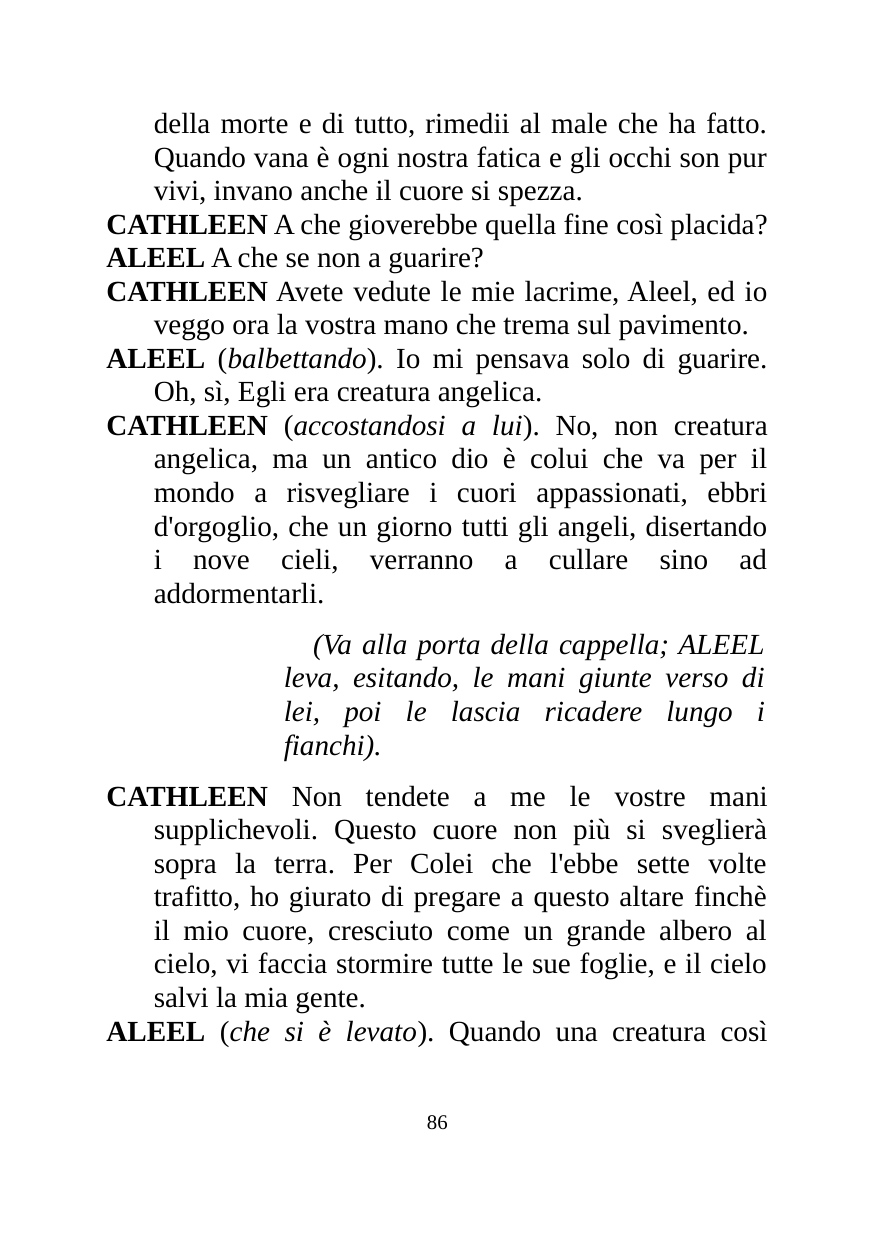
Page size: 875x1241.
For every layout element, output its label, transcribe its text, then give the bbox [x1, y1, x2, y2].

text ALEEL (balbettando). Io mi pensava solo di guarire. Oh, sì, Egli era creatura angelica. [106, 341, 768, 408]
text ALEEL (che si è levato). Quando una creatura così [106, 1014, 768, 1047]
text CATHLEEN A che gioverebbe quella fine così placida? [106, 207, 768, 240]
text CATHLEEN Non tendete a me le vostre mani supplichevoli. Questo cuore non più si sveglierà sopra la terra. Per Colei che l'ebbe sette volte trafitto, ho giurato di pregare a questo altare finchè il mio cuore, cresciuto come un grande albero al cielo, vi faccia stormire tutte le sue foglie, e il cielo salvi la mia gente. [106, 779, 768, 1014]
text CATHLEEN Avete vedute le mie lacrime, Aleel, ed io veggo ora la vostra mano che trema sul pavimento. [106, 274, 768, 341]
text della morte e di tutto, rimedii al male che ha fatto. Quando vana è ogni nostra fatica e gli occhi son pur vivi, invano anche il cuore si spezza. [106, 106, 768, 207]
text CATHLEEN (accostandosi a lui). No, non creatura angelica, ma un antico dio è colui che va per il mondo a risvegliare i cuori appassionati, ebbri d'orgoglio, che un giorno tutti gli angeli, disertando i nove cieli, verranno a cullare sino ad addormentarli. [106, 408, 768, 609]
text ALEEL A che se non a guarire? [106, 240, 768, 274]
text (Va alla porta della cappella; ALEEL leva, esitando, le mani giunte verso di lei, poi le lascia ricadere lungo i fianchi). [283, 627, 768, 761]
